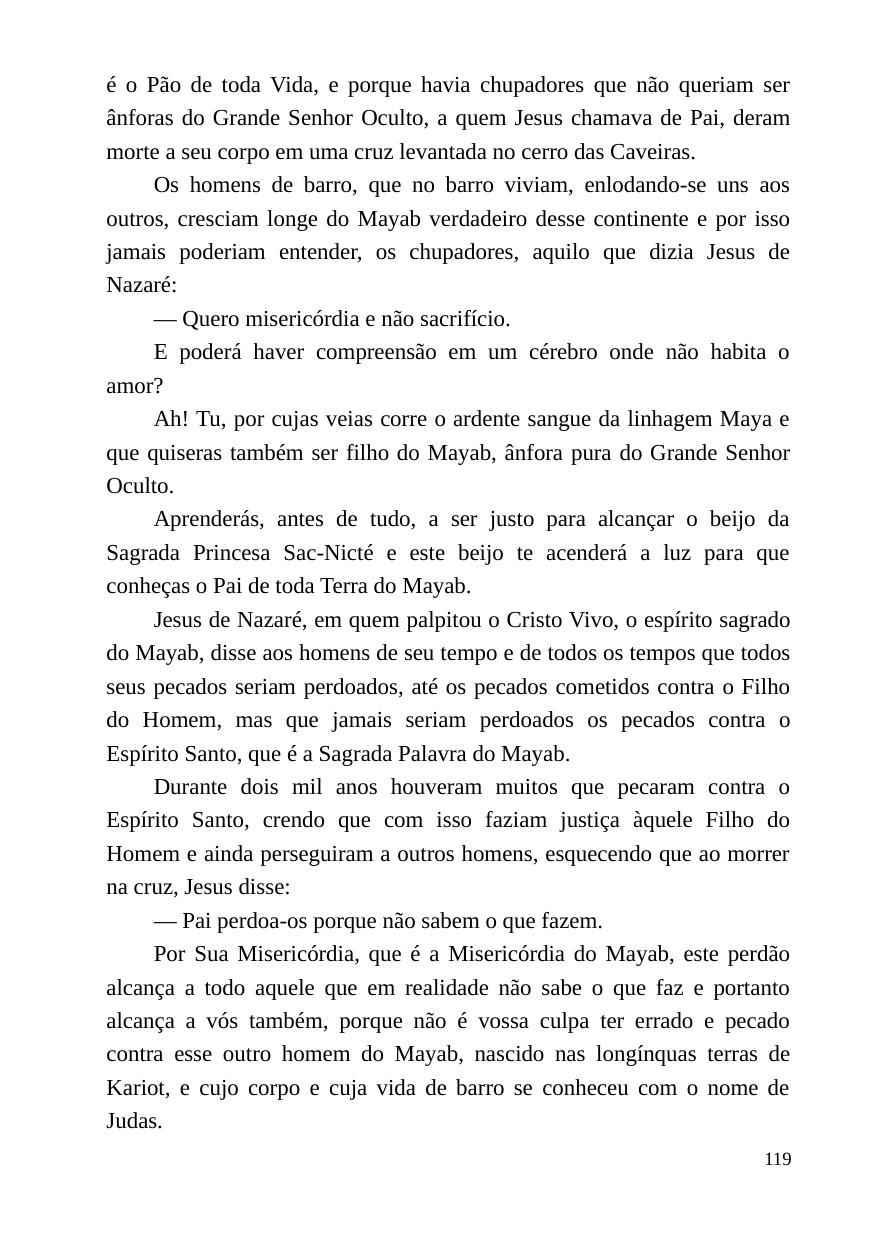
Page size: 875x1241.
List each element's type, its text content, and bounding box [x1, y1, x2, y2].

text Os homens de barro, que no barro viviam, enlodando-se uns aos outros, cresciam longe do Mayab verdadeiro desse continente e por isso jamais poderiam entender, os chupadores, aquilo que dizia Jesus de Nazaré: [106, 171, 791, 298]
text Ah! Tu, por cujas veias corre o ardente sangue da linhagem Maya e que quiseras também ser filho do Mayab, ânfora pura do Grande Senhor Oculto. [106, 405, 791, 498]
text Por Sua Misericórdia, que é a Misericórdia do Mayab, este perdão alcança a todo aquele que em realidade não sabe o que faz e portanto alcança a vós também, porque não é vossa culpa ter errado e pecado contra esse outro homem do Mayab, nascido nas longínquas terras de Kariot, e cujo corpo e cuja vida de barro se conheceu com o nome de Judas. [106, 940, 791, 1134]
text — Quero misericórdia e não sacrifício. [106, 305, 791, 331]
text Durante dois mil anos houveram muitos que pecaram contra o Espírito Santo, crendo que com isso faziam justiça àquele Filho do Homem e ainda perseguiram a outros homens, esquecendo que ao morrer na cruz, Jesus disse: [106, 773, 791, 900]
text — Pai perdoa-os porque não sabem o que fazem. [106, 907, 791, 933]
text Jesus de Nazaré, em quem palpitou o Cristo Vivo, o espírito sagrado do Mayab, disse aos homens de seu tempo e de todos os tempos que todos seus pecados seriam perdoados, até os pecados cometidos contra o Filho do Homem, mas que jamais seriam perdoados os pecados contra o Espírito Santo, que é a Sagrada Palavra do Mayab. [106, 606, 791, 766]
text E poderá haver compreensão em um cérebro onde não habita o amor? [106, 338, 791, 398]
text é o Pão de toda Vida, e porque havia chupadores que não queriam ser ânforas do Grande Senhor Oculto, a quem Jesus chamava de Pai, deram morte a seu corpo em uma cruz levantada no cerro das Caveiras. [106, 71, 791, 164]
text Aprenderás, antes de tudo, a ser justo para alcançar o beijo da Sagrada Princesa Sac-Nicté e este beijo te acenderá a luz para que conheças o Pai de toda Terra do Mayab. [106, 506, 791, 599]
